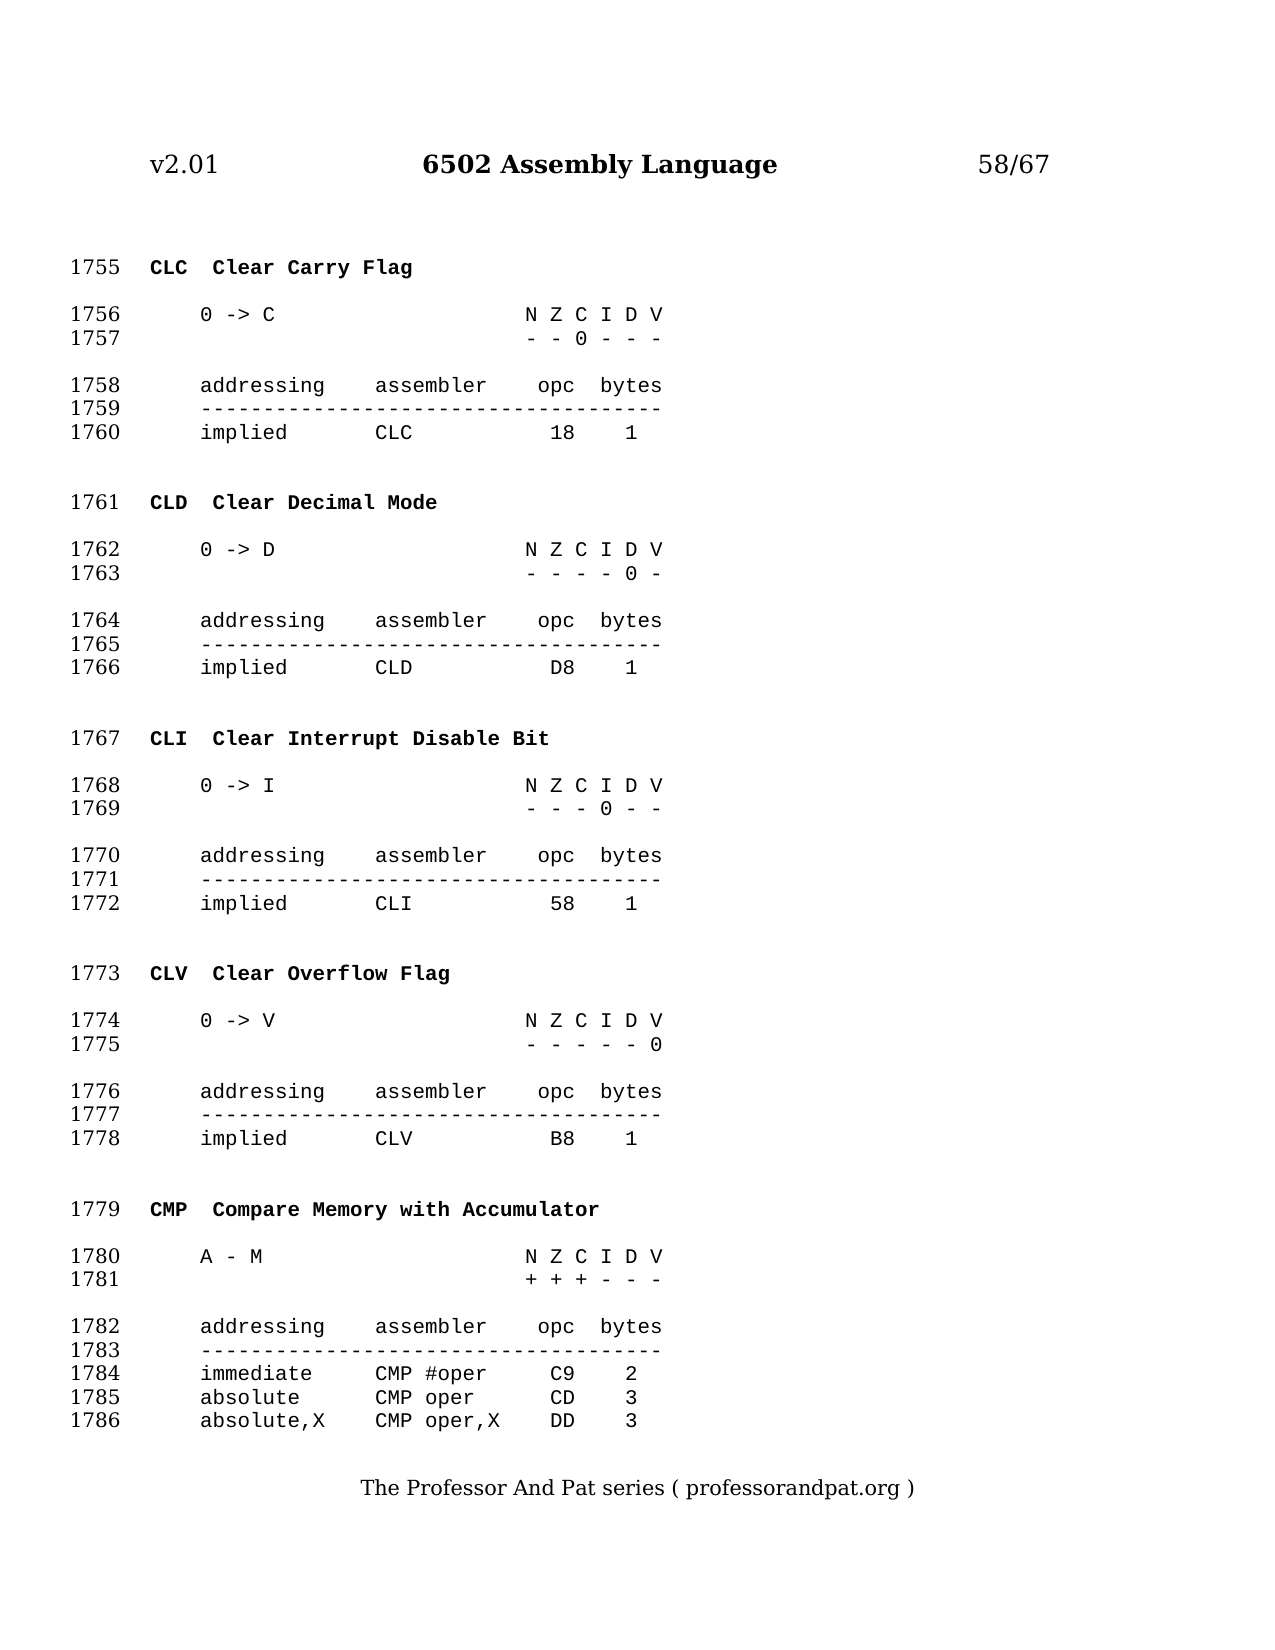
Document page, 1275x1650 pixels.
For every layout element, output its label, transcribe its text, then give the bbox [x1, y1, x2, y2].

text A - M N Z C I D V [150, 1246, 1125, 1269]
text absolute CMP oper CD 3 [150, 1387, 1125, 1411]
text ------------------------------------- [150, 634, 1125, 657]
text addressing assembler opc bytes [150, 1081, 1125, 1104]
text addressing assembler opc bytes [150, 1316, 1125, 1340]
text 0 -> V N Z C I D V [150, 1010, 1125, 1034]
text addressing assembler opc bytes [150, 846, 1125, 869]
text addressing assembler opc bytes [150, 610, 1125, 634]
text implied CLI 58 1 [150, 893, 1125, 916]
text CLD Clear Decimal Mode [150, 492, 1125, 516]
text CLC Clear Carry Flag [150, 257, 1125, 281]
text ------------------------------------- [150, 1104, 1125, 1128]
text - - - - - 0 [150, 1034, 1125, 1057]
text 0 -> D N Z C I D V [150, 539, 1125, 563]
text ------------------------------------- [150, 398, 1125, 422]
text CLV Clear Overflow Flag [150, 963, 1125, 987]
text - - 0 - - - [150, 328, 1125, 351]
text - - - 0 - - [150, 798, 1125, 822]
text implied CLC 18 1 [150, 422, 1125, 445]
text addressing assembler opc bytes [150, 375, 1125, 398]
text + + + - - - [150, 1269, 1125, 1293]
text implied CLD D8 1 [150, 657, 1125, 681]
text CMP Compare Memory with Accumulator [150, 1199, 1125, 1222]
text implied CLV B8 1 [150, 1128, 1125, 1152]
text ------------------------------------- [150, 1340, 1125, 1363]
text CLI Clear Interrupt Disable Bit [150, 728, 1125, 751]
text absolute,X CMP oper,X DD 3 [150, 1411, 1125, 1434]
text 0 -> C N Z C I D V [150, 304, 1125, 328]
text 0 -> I N Z C I D V [150, 775, 1125, 798]
text - - - - 0 - [150, 563, 1125, 587]
text ------------------------------------- [150, 869, 1125, 893]
text immediate CMP #oper C9 2 [150, 1363, 1125, 1387]
